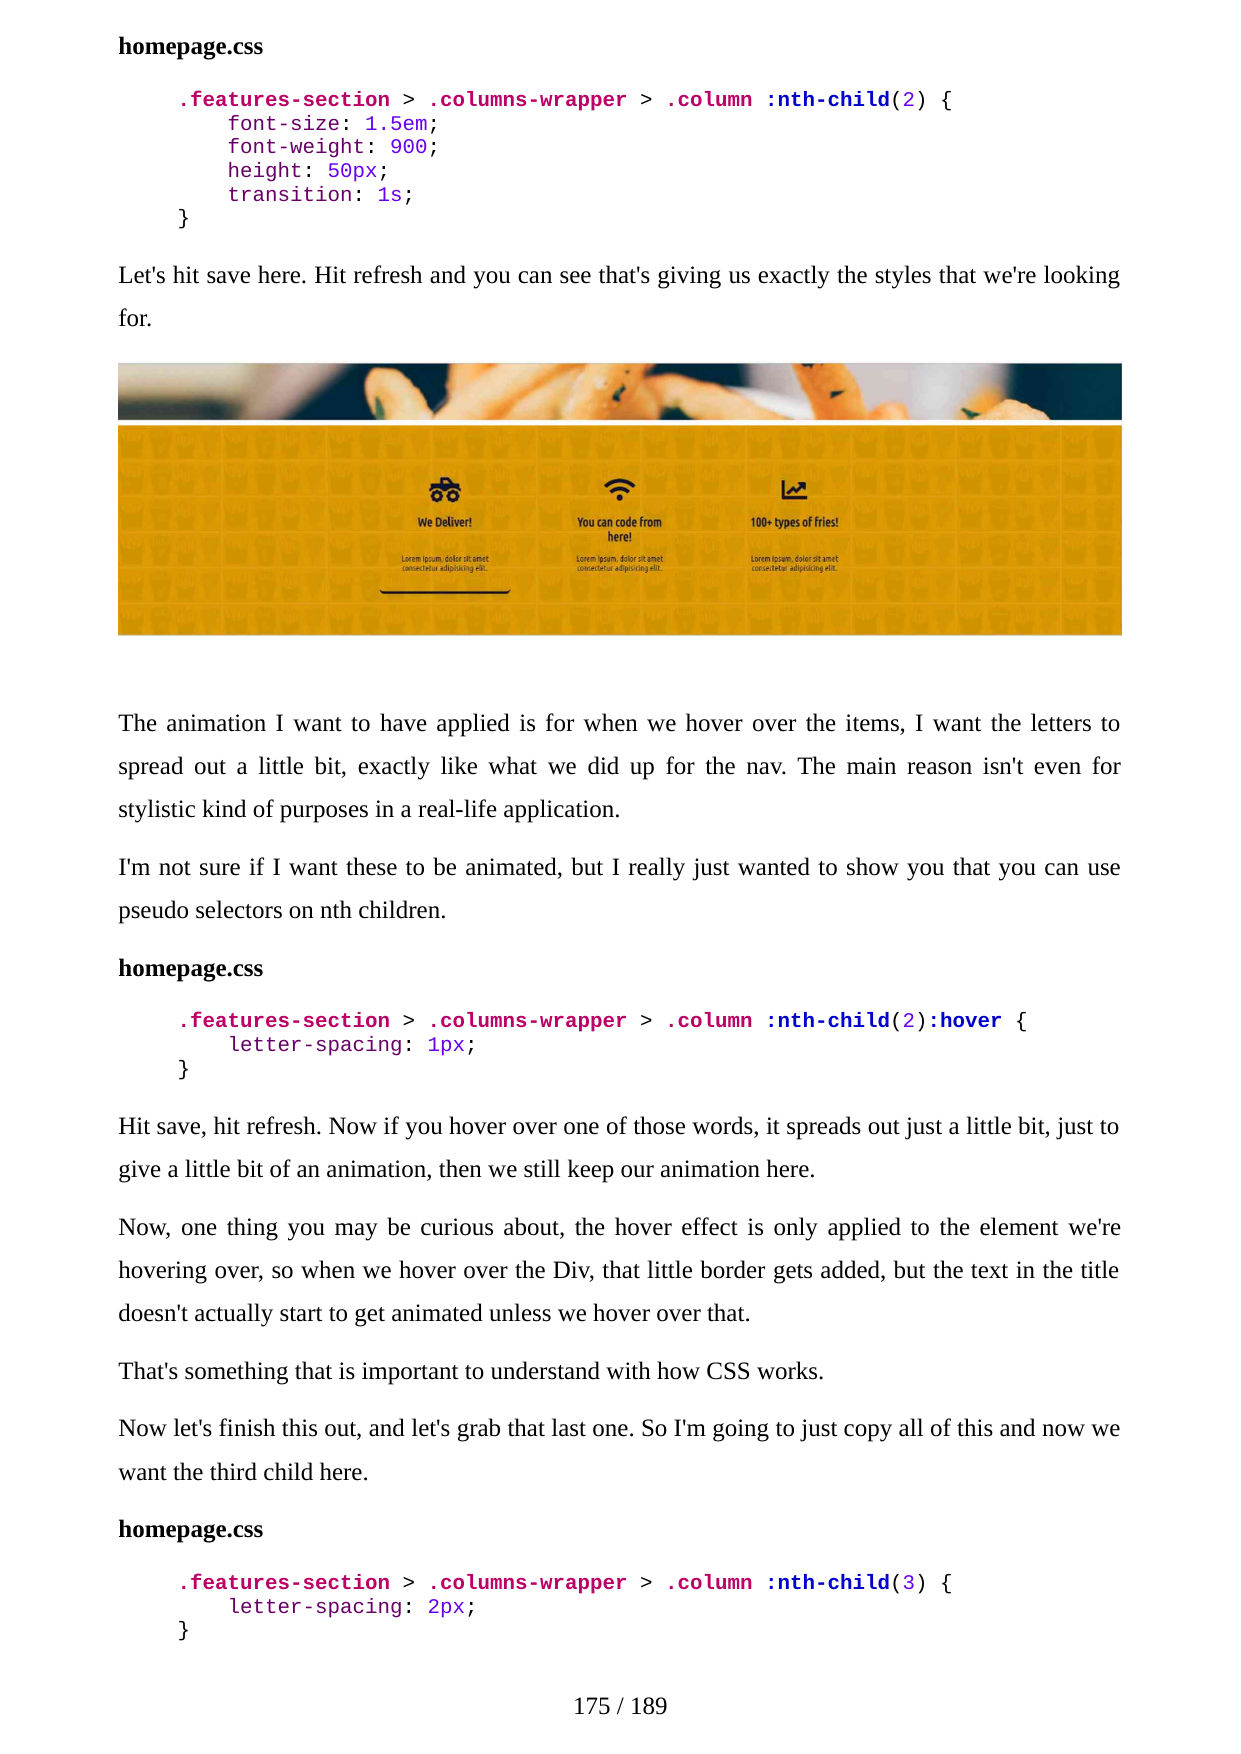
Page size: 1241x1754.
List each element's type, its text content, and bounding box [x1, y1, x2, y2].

text .features-section > .columns-wrapper > .column :nth-child(2):hover { [177, 1011, 1122, 1034]
text } [177, 1058, 1122, 1081]
text transition: 1s; [177, 183, 1122, 207]
text letter-spacing: 2px; [177, 1596, 1122, 1619]
text I'm not sure if I want these to be animated, but I really just wanted to show you that you can use pseudo selectors on nth children. [118, 852, 1122, 924]
text } [177, 207, 1122, 231]
text .features-section > .columns-wrapper > .column :nth-child(2) { [177, 89, 1122, 113]
text Hit save, hit refresh. Now if you hover over one of those words, it spreads out just a little bit, just to give a little bit of an animation, then we still keep our animation here. [118, 1111, 1122, 1183]
picture [118, 361, 1123, 636]
text The animation I want to have applied is for when we hover over the items, I want the letters to spread out a little bit, exactly like what we did up for the nav. The main reason isn't even for stylistic kind of purposes in a real-life application. [118, 708, 1122, 823]
text font-size: 1.5em; [177, 113, 1122, 136]
text Let's hit save here. Hit refresh and you can see that's giving us exactly the styles that we're looking for. [118, 260, 1122, 332]
text homepage.css [118, 1514, 1122, 1543]
text homepage.css [118, 31, 1122, 60]
text } [177, 1619, 1122, 1643]
text font-weight: 900; [177, 136, 1122, 160]
text height: 50px; [177, 160, 1122, 183]
text homepage.css [118, 953, 1122, 982]
text Now, one thing you may be curious about, the hover effect is only applied to the element we're hovering over, so when we hover over the Div, that little border gets added, but the text in the title doesn't actually start to get animated unless we hover over that. [118, 1212, 1122, 1327]
text That's something that is important to understand with how CSS works. [118, 1356, 1122, 1384]
text letter-spacing: 1px; [177, 1034, 1122, 1058]
text .features-section > .columns-wrapper > .column :nth-child(3) { [177, 1572, 1122, 1596]
text Now let's finish this out, and let's grab that last one. So I'm going to just copy all of this and now we want the third child here. [118, 1413, 1122, 1485]
